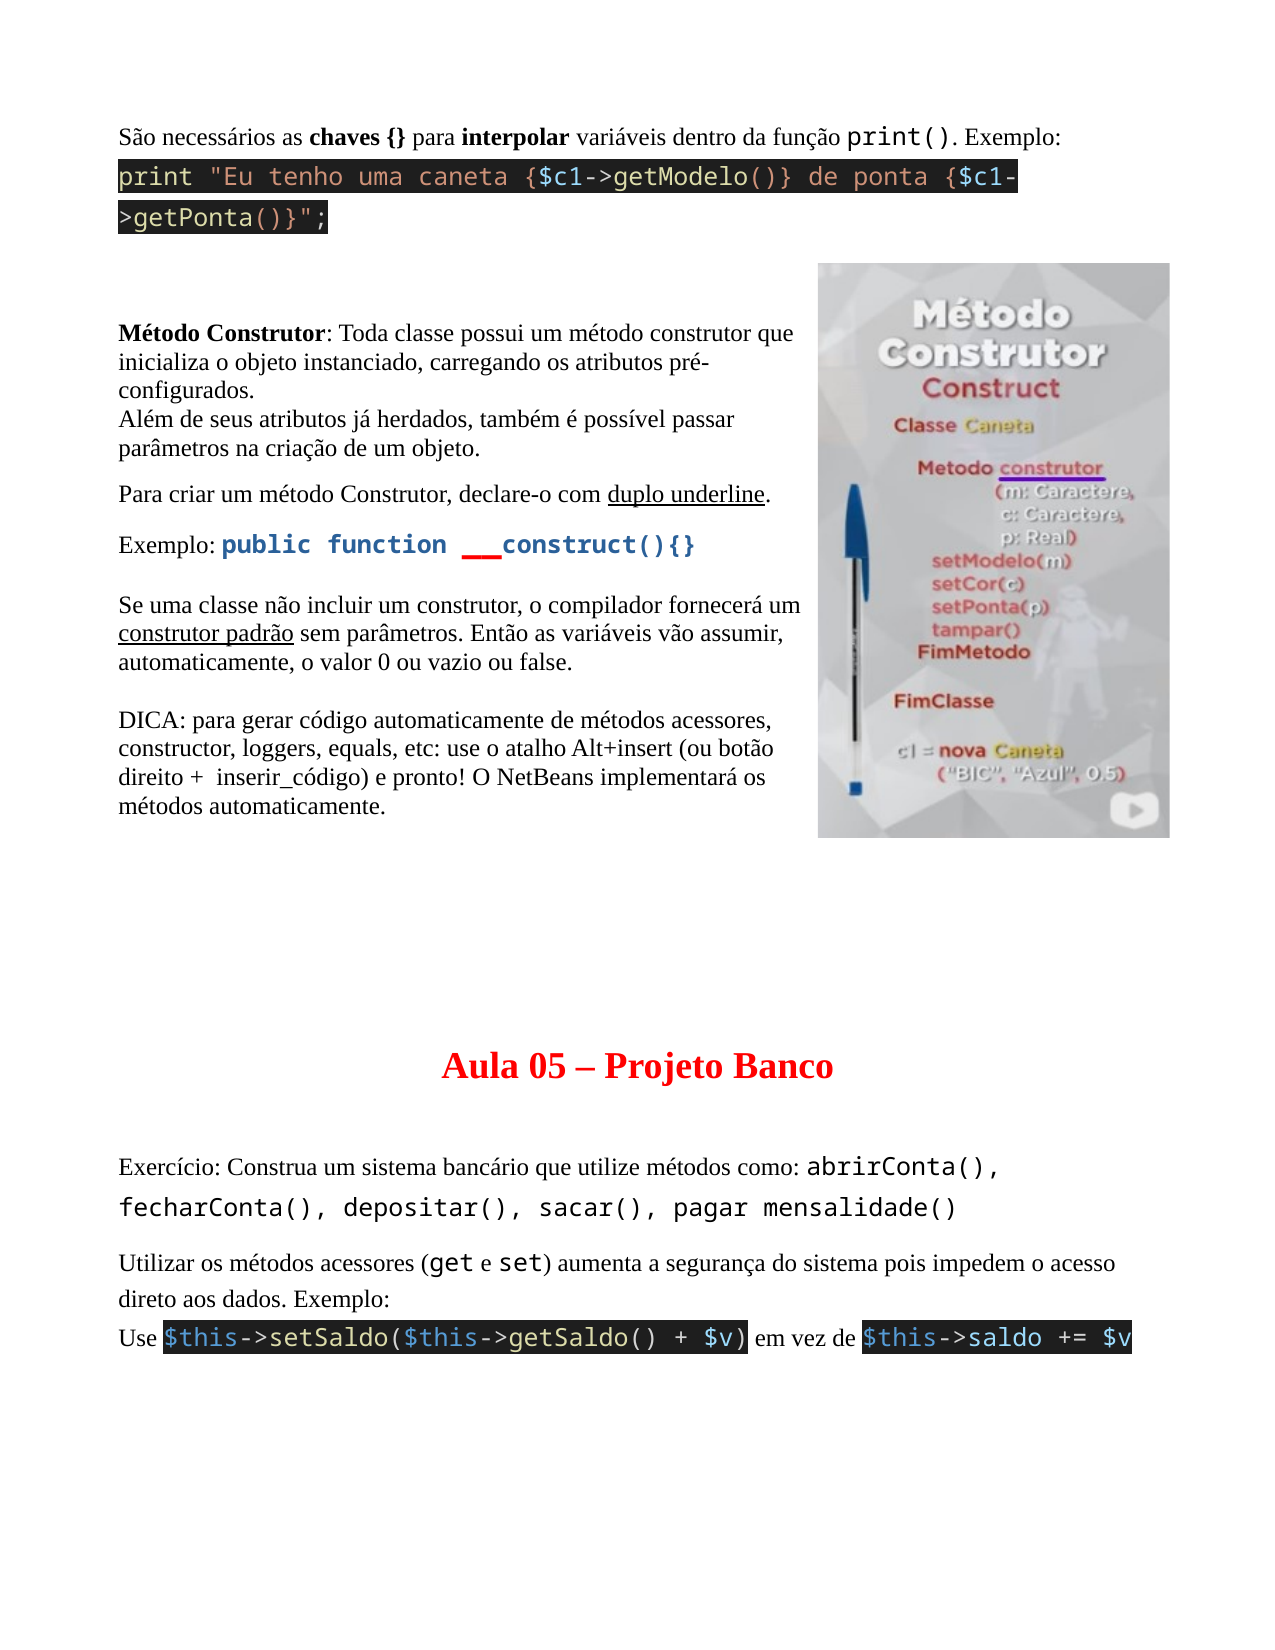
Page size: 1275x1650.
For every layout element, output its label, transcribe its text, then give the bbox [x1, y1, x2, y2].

text Se uma classe não incluir um construtor, o compilador fornecerá um construtor padrão sem parâmetros. Então as variáveis vão assumir, automaticamente, o valor 0 ou vazio ou false. [118, 590, 817, 676]
subtitle Aula 05 – Projeto Banco [118, 1043, 1157, 1087]
picture [817, 263, 1170, 838]
text São necessários as chaves {} para interpolar variáveis dentro da função print(). Exemplo: print "Eu tenho uma caneta {$c1->getModelo()} de ponta {$c1->getPonta()}"; [118, 118, 1157, 234]
text Utilizar os métodos acessores (get e set) aumenta a segurança do sistema pois impedem o acesso direto aos dados. Exemplo: Use $this->setSaldo($this->getSaldo() + $v) em vez de $this->saldo += $v [118, 1245, 1157, 1354]
text DICA: para gerar código automaticamente de métodos acessores, constructor, loggers, equals, etc: use o atalho Alt+insert (ou botão direito + inserir_código) e pronto! O NetBeans implementará os métodos automaticamente. [118, 705, 817, 820]
text Método Construtor: Toda classe possui um método construtor que inicializa o objeto instanciado, carregando os atributos pré-configurados. [118, 318, 817, 404]
text Para criar um método Construtor, declare-o com duplo underline. Exemplo: public function __construct(){} [118, 479, 817, 563]
text Exercício: Construa um sistema bancário que utilize métodos como: abrirConta(), fecharConta(), depositar(), sacar(), pagar mensalidade() [118, 1148, 1157, 1223]
text Além de seus atributos já herdados, também é possível passar parâmetros na criação de um objeto. [118, 404, 817, 462]
